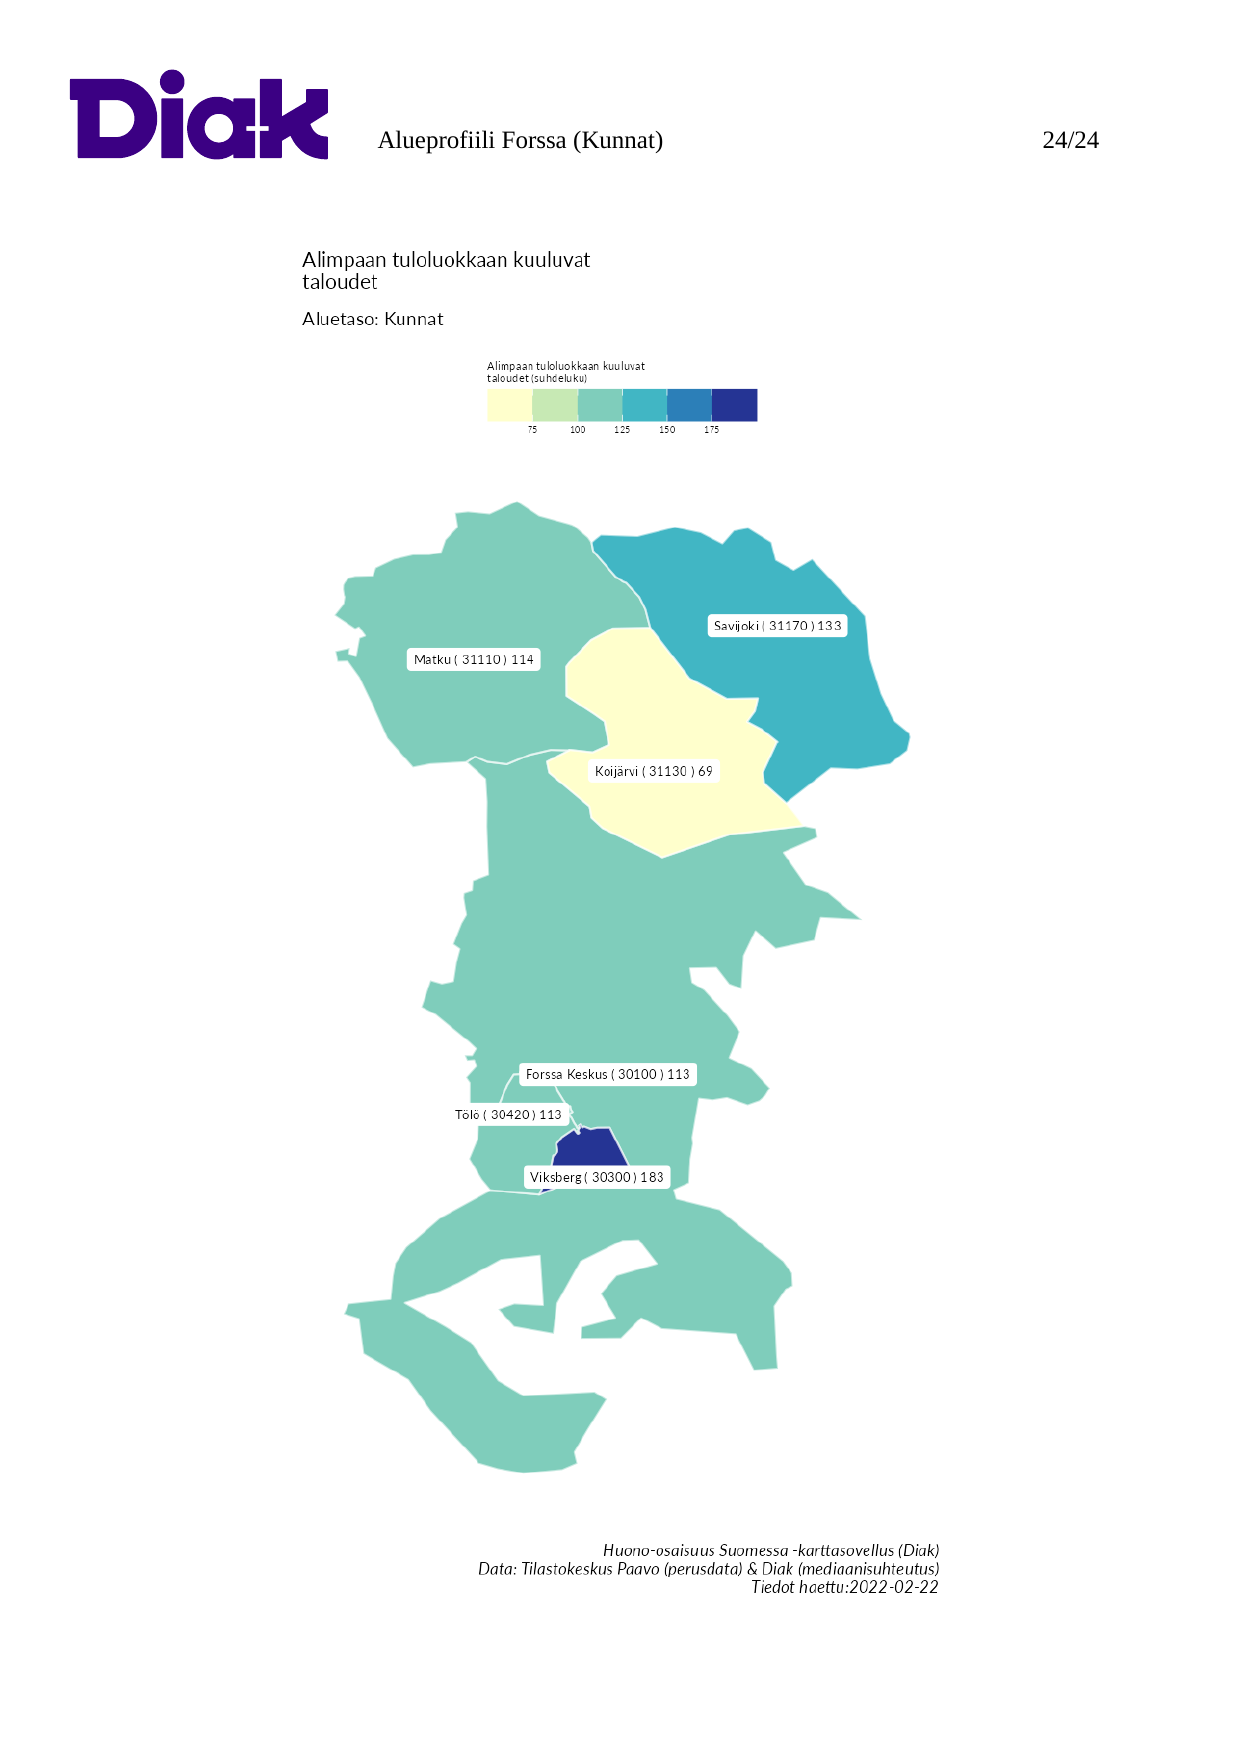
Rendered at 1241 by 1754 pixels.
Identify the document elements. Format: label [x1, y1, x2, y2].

picture [61, 196, 1179, 1651]
